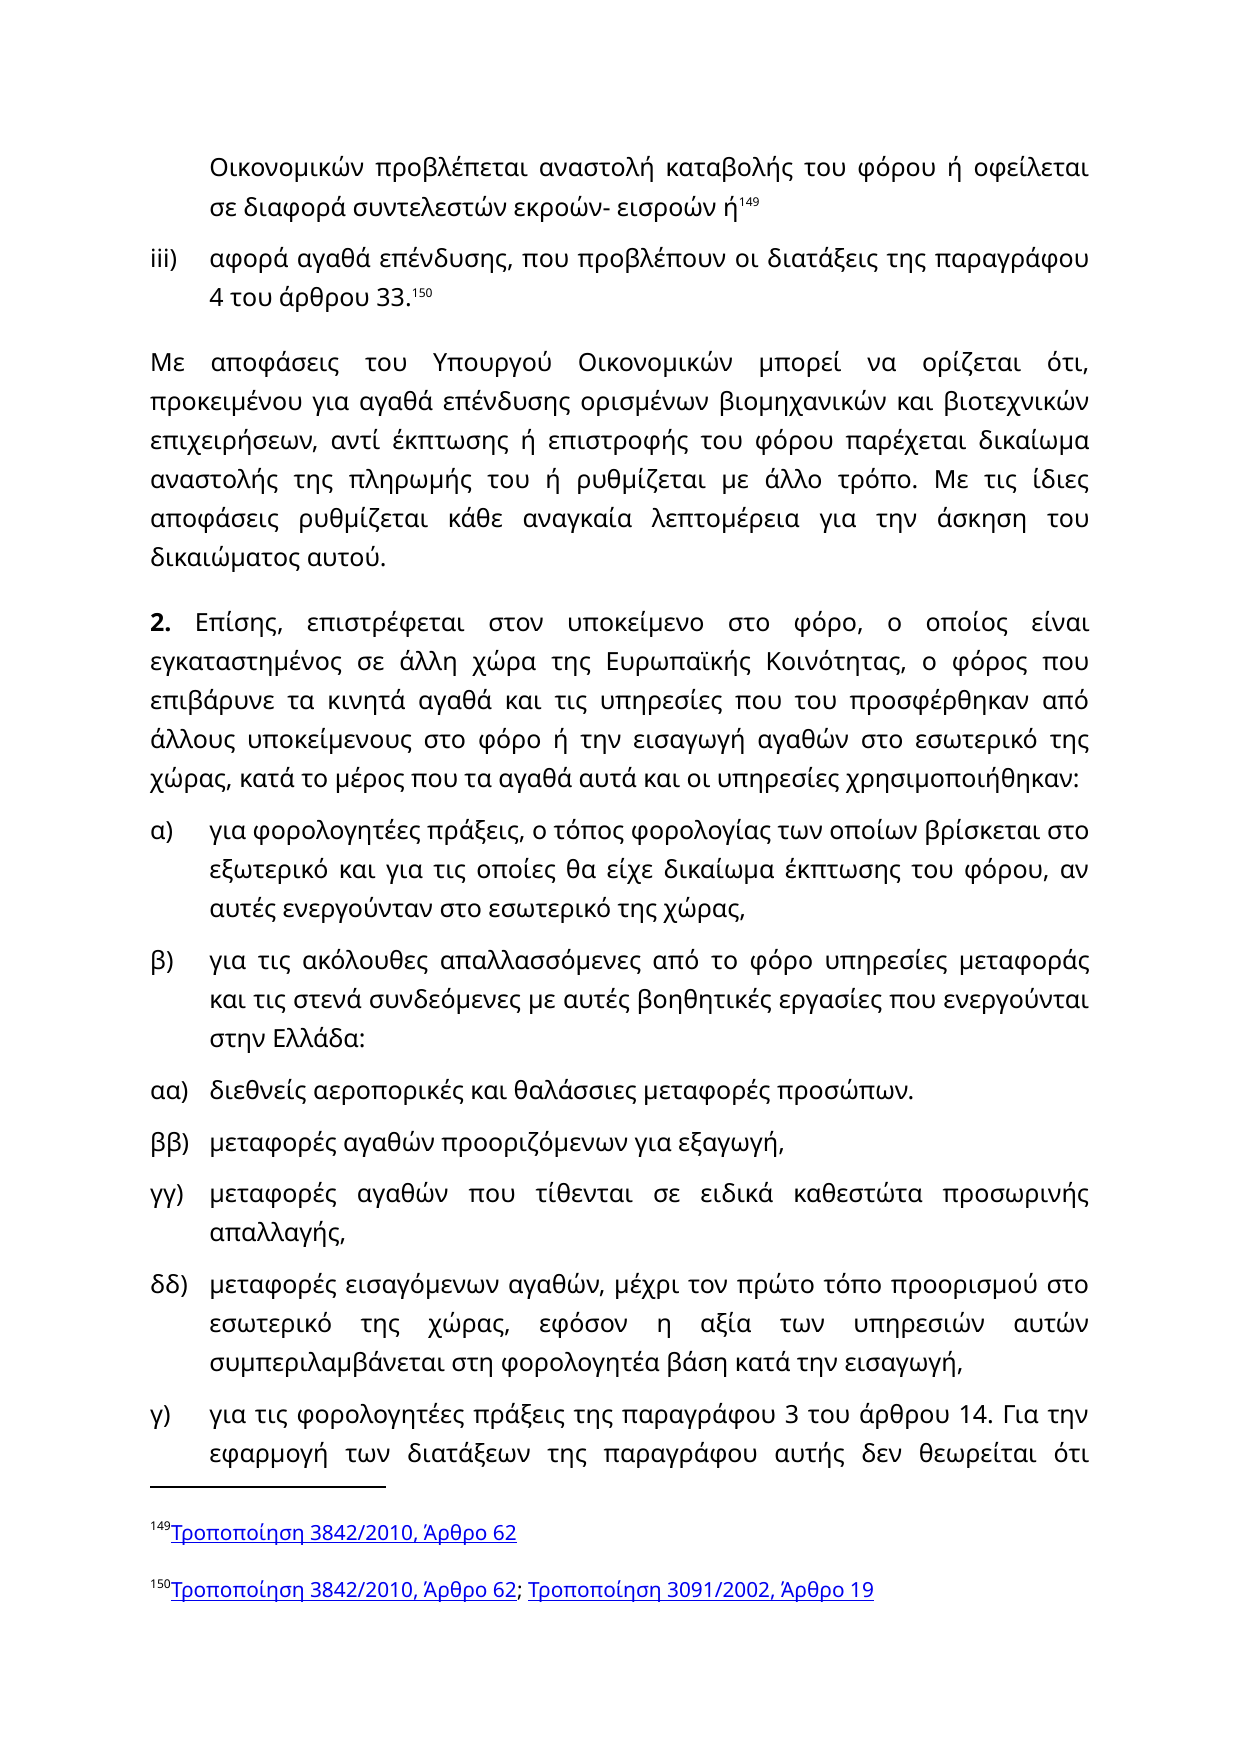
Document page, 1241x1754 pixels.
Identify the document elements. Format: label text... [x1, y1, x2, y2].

list α) για φορολογητέες πράξεις, ο τόπος φορολογίας των οποίων βρίσκεται στο εξωτερικό και για τις οποίες θα είχε δικαίωμα έκπτωσης του φόρου, αν αυτές ενεργούνταν στο εσωτερικό της χώρας, [150, 812, 1090, 925]
list β) για τις ακόλουθες απαλλασσόμενες από το φόρο υπηρεσίες μεταφοράς και τις στενά συνδεόμενες με αυτές βοηθητικές εργασίες που ενεργούνται στην Ελλάδα: [150, 942, 1090, 1055]
list δδ) μεταφορές εισαγόμενων αγαθών, μέχρι τον πρώτο τόπο προορισμού στο εσωτερικό της χώρας, εφόσον η αξία των υπηρεσιών αυτών συμπεριλαμβάνεται στη φορολογητέα βάση κατά την εισαγωγή, [150, 1267, 1090, 1379]
list αα) διεθνείς αεροπορικές και θαλάσσιες μεταφορές προσώπων. [150, 1072, 1090, 1107]
list γ) για τις φορολογητέες πράξεις της παραγράφου 3 του άρθρου 14. Για την εφαρμογή των διατάξεων της παραγράφου αυτής δεν θεωρείται ότι [150, 1397, 1090, 1470]
text Με αποφάσεις του Υπουργού Οικονομικών μπορεί να ορίζεται ότι, προκειμένου για αγαθά επένδυσης ορισμένων βιομηχανικών και βιοτεχνικών επιχειρήσεων, αντί έκπτωσης ή επιστροφής του φόρου παρέχεται δικαίωμα αναστολής της πληρωμής του ή ρυθμίζεται με άλλο τρόπο. Με τις ίδιες αποφάσεις ρυθμίζεται κάθε αναγκαία λεπτομέρεια για την άσκηση του δικαιώματος αυτού. [150, 344, 1090, 574]
list iii) αφορά αγαθά επένδυσης, που προβλέπουν οι διατάξεις της παραγράφου 4 του άρθρου 33. [150, 241, 1090, 314]
text Τροποποίηση 3842/2010, Άρθρο 62 [150, 1518, 1090, 1546]
text Τροποποίηση 3842/2010, Άρθρο 62; Τροποποίηση 3091/2002, Άρθρο 19 [150, 1576, 1090, 1604]
list γγ) μεταφορές αγαθών που τίθενται σε ειδικά καθεστώτα προσωρινής απαλλαγής, [150, 1176, 1090, 1249]
text 2. Επίσης, επιστρέφεται στον υποκείμενο στο φόρο, ο οποίος είναι εγκαταστημένος σε άλλη χώρα της Ευρωπαϊκής Κοινότητας, ο φόρος που επιβάρυνε τα κινητά αγαθά και τις υπηρεσίες που του προσφέρθηκαν από άλλους υποκείμενους στο φόρο ή την εισαγωγή αγαθών στο εσωτερικό της χώρας, κατά το μέρος που τα αγαθά αυτά και οι υπηρεσίες χρησιμοποιήθηκαν: [150, 604, 1090, 795]
list ββ) μεταφορές αγαθών προοριζόμενων για εξαγωγή, [150, 1124, 1090, 1158]
list Οικονομικών προβλέπεται αναστολή καταβολής του φόρου ή οφείλεται σε διαφορά συντελεστών εκροών- εισροών ή [150, 150, 1090, 223]
